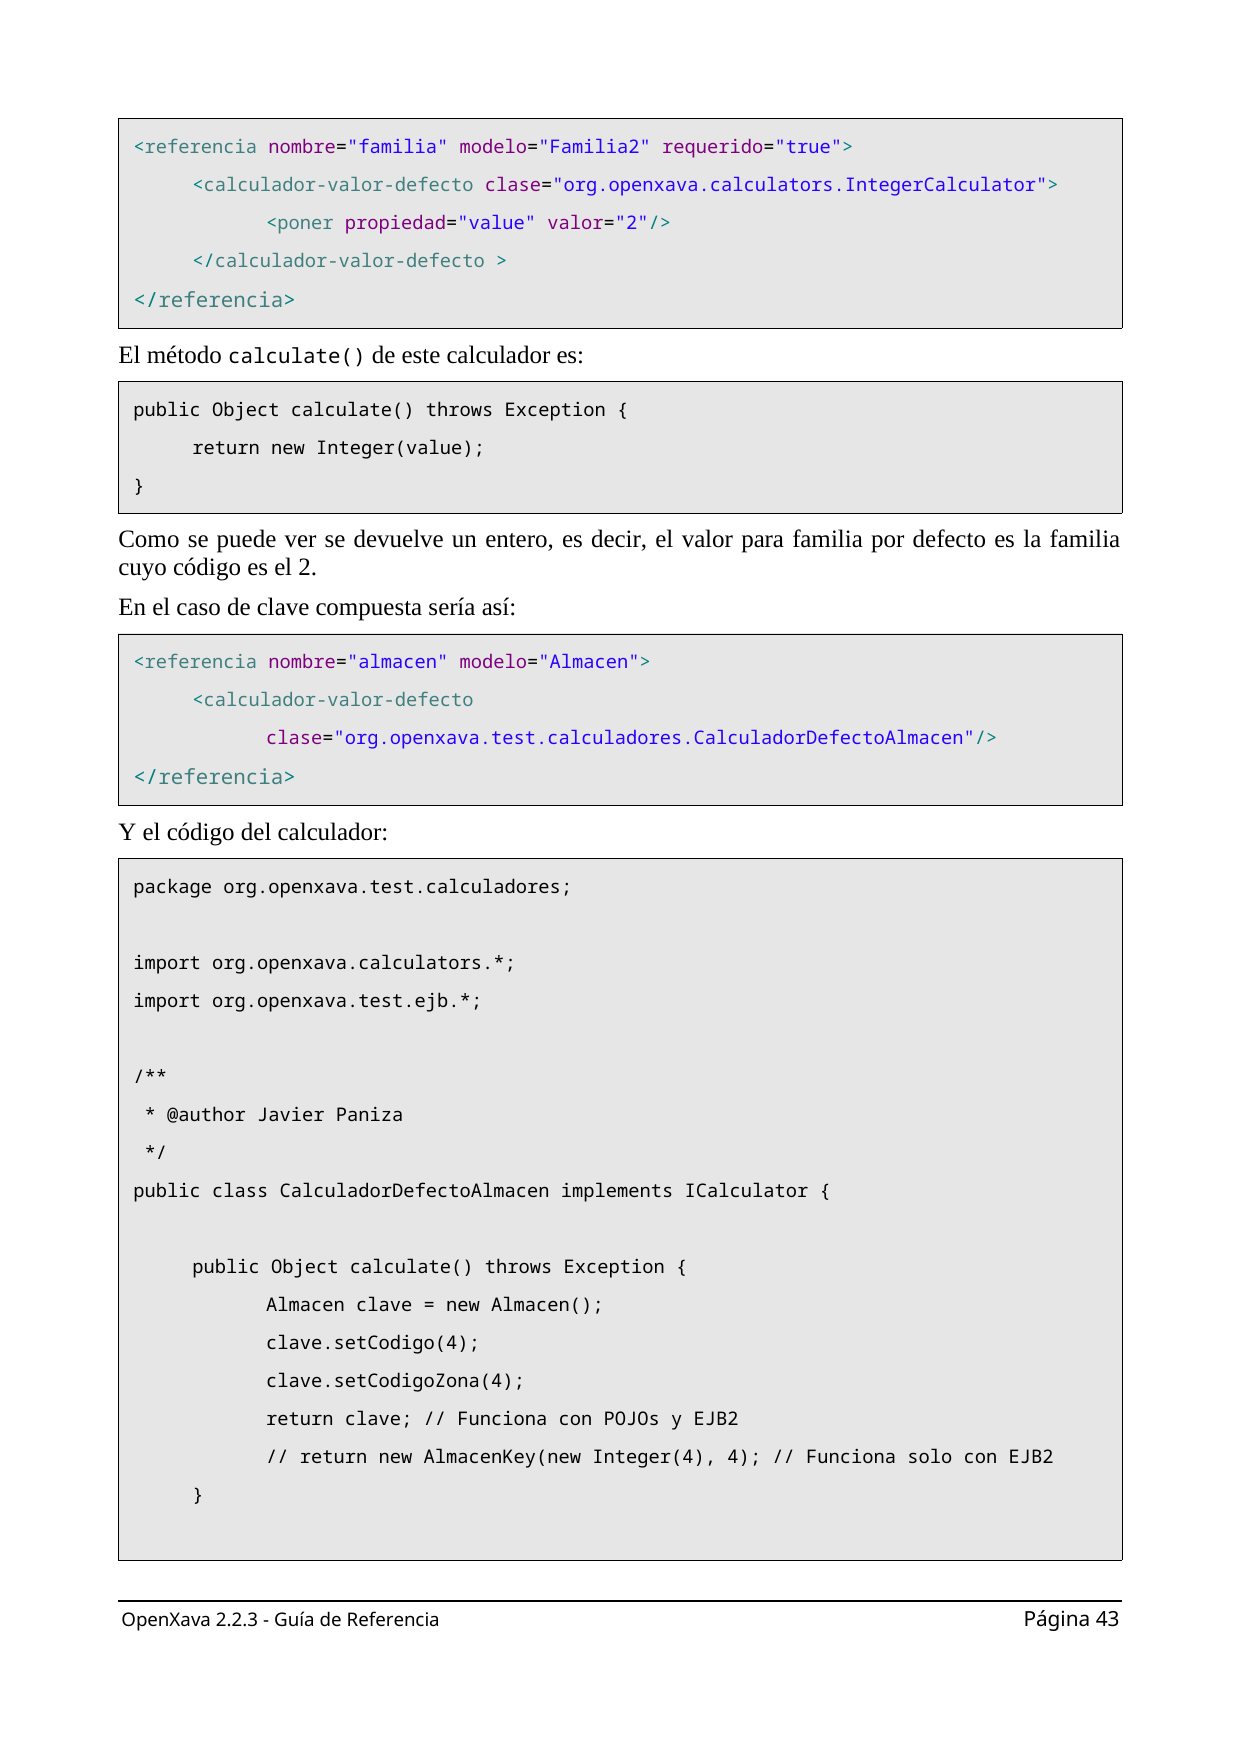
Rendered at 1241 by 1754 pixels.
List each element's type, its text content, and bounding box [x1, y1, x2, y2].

text } [119, 1467, 1122, 1504]
text public class CalculadorDefectoAlmacen implements ICalculator { [119, 1162, 1122, 1200]
text public Object calculate() throws Exception { [119, 382, 1122, 419]
text Y el código del calculador: [118, 818, 1122, 846]
text </referencia> [119, 270, 1122, 328]
text // return new AlmacenKey(new Integer(4), 4); // Funciona solo con EJB2 [119, 1428, 1122, 1467]
text */ [119, 1124, 1122, 1162]
text <referencia nombre="almacen" modelo="Almacen"> [119, 635, 1122, 671]
text import org.openxava.test.ejb.*; [119, 972, 1122, 1010]
text package org.openxava.test.calculadores; [119, 859, 1122, 896]
text import org.openxava.calculators.*; [119, 934, 1122, 972]
text Como se puede ver se devuelve un entero, es decir, el valor para familia por defecto es la familia cuyo código es el 2. [118, 525, 1122, 581]
text <calculador-valor-defecto [119, 671, 1122, 709]
text return clave; // Funciona con POJOs y EJB2 [119, 1391, 1122, 1428]
text public Object calculate() throws Exception { [119, 1238, 1122, 1276]
text En el caso de clave compuesta sería así: [118, 593, 1122, 621]
text * @author Javier Paniza [119, 1086, 1122, 1124]
text El método calculate() de este calculador es: [118, 341, 1122, 369]
text clase="org.openxava.test.calculadores.CalculadorDefectoAlmacen"/> [119, 709, 1122, 747]
text <referencia nombre="familia" modelo="Familia2" requerido="true"> [119, 119, 1122, 156]
text </referencia> [119, 747, 1122, 805]
text <poner propiedad="value" valor="2"/> [119, 194, 1122, 232]
text } [119, 457, 1122, 513]
text return new Integer(value); [119, 419, 1122, 457]
text </calculador-valor-defecto > [119, 232, 1122, 270]
text /** [119, 1048, 1122, 1086]
text <calculador-valor-defecto clase="org.openxava.calculators.IntegerCalculator"> [119, 156, 1122, 194]
text clave.setCodigo(4); [119, 1314, 1122, 1352]
text Almacen clave = new Almacen(); [119, 1276, 1122, 1314]
text clave.setCodigoZona(4); [119, 1352, 1122, 1391]
